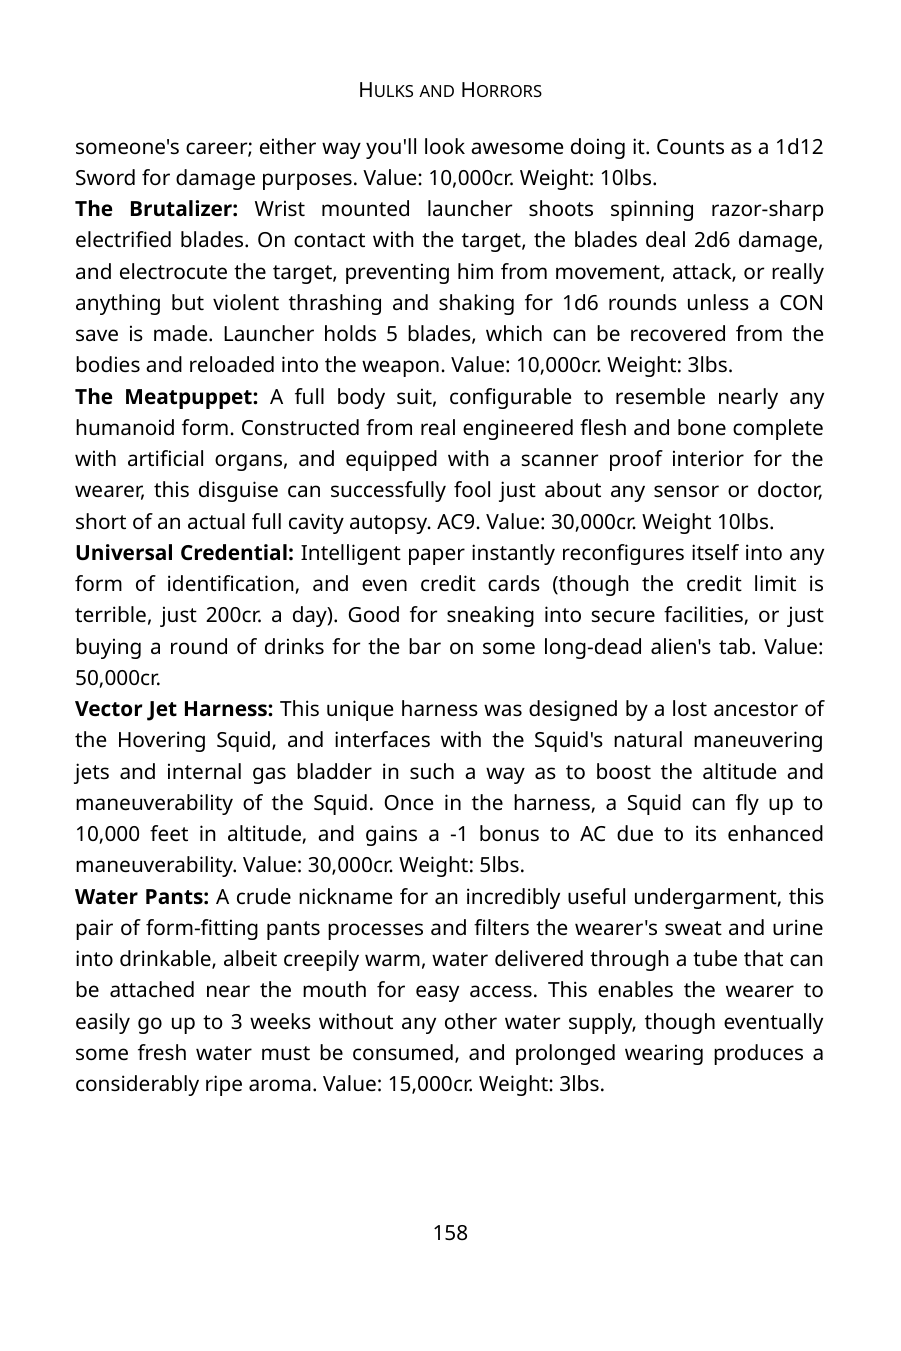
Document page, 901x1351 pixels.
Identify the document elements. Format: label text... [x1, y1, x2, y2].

text someone's career; either way you'll look awesome doing it. Counts as a 1d12 Sword for damage purposes. Value: 10,000cr. Weight: 10lbs. [75, 132, 825, 192]
text The Brutalizer: Wrist mounted launcher shoots spinning razor-sharp electrified blades. On contact with the target, the blades deal 2d6 damage, and electrocute the target, preventing him from movement, attack, or really anything but violent thrashing and shaking for 1d6 rounds unless a CON save is made. Launcher holds 5 blades, which can be recovered from the bodies and reloaded into the weapon. Value: 10,000cr. Weight: 3lbs. [75, 194, 825, 379]
text Water Pants: A crude nickname for an incredibly useful undergarment, this pair of form-fitting pants processes and filters the wearer's sweat and urine into drinkable, albeit creepily warm, water delivered through a tube that can be attached near the mouth for easy access. This enables the wearer to easily go up to 3 weeks without any other water supply, though eventually some fresh water must be consumed, and prolonged wearing produces a considerably ripe aroma. Value: 15,000cr. Weight: 3lbs. [75, 882, 825, 1098]
text Universal Credential: Intelligent paper instantly reconfigures itself into any form of identification, and even credit cards (though the credit limit is terrible, just 200cr. a day). Good for sneaking into secure facilities, or just buying a round of drinks for the bar on some long-dead alien's tab. Value: 50,000cr. [75, 538, 825, 692]
text The Meatpuppet: A full body suit, configurable to resemble nearly any humanoid form. Constructed from real engineered flesh and bone complete with artificial organs, and equipped with a scanner proof interior for the wearer, this disguise can successfully fool just about any sensor or doctor, short of an actual full cavity autopsy. AC9. Value: 30,000cr. Weight 10lbs. [75, 382, 825, 535]
text Vector Jet Harness: This unique harness was designed by a lost ancestor of the Hovering Squid, and interfaces with the Squid's natural maneuvering jets and internal gas bladder in such a way as to boost the altitude and maneuverability of the Squid. Once in the harness, a Squid can fly up to 10,000 feet in altitude, and gains a -1 bonus to AC due to its enhanced maneuverability. Value: 30,000cr. Weight: 5lbs. [75, 694, 825, 879]
